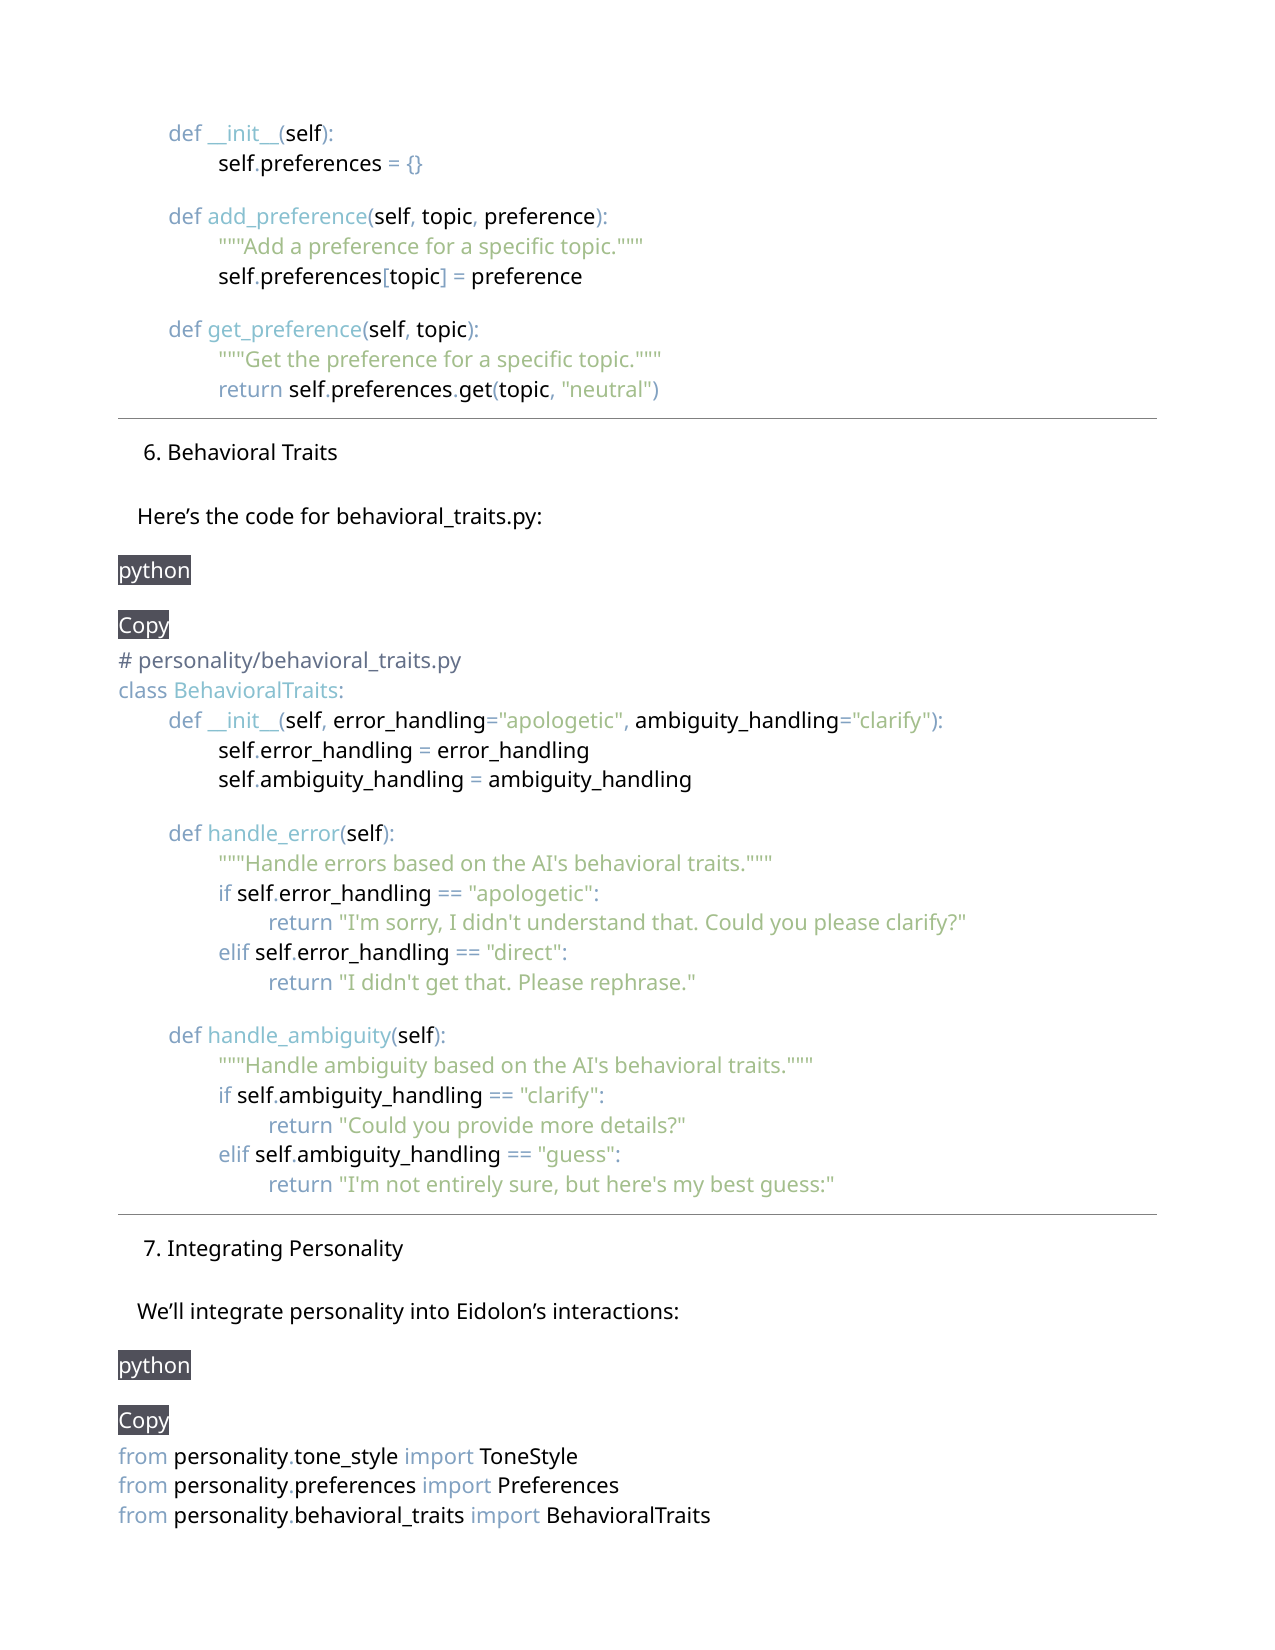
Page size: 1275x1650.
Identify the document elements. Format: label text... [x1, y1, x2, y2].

text self.error_handling = error_handling [118, 735, 1157, 764]
text return "Could you provide more details?" [118, 1110, 1157, 1139]
subtitle 6. Behavioral Traits [143, 437, 1157, 467]
text return self.preferences.get(topic, "neutral") [118, 374, 1157, 404]
text class BehavioralTraits: [118, 675, 1157, 705]
subtitle 7. Integrating Personality [143, 1232, 1157, 1262]
text # personality/behavioral_traits.py [118, 645, 1157, 675]
text def __init__(self): [118, 118, 1157, 148]
text """Handle ambiguity based on the AI's behavioral traits.""" [118, 1050, 1157, 1080]
text """Get the preference for a specific topic.""" [118, 344, 1157, 374]
text if self.error_handling == "apologetic": [118, 877, 1157, 907]
text elif self.error_handling == "direct": [118, 937, 1157, 967]
text """Handle errors based on the AI's behavioral traits.""" [118, 848, 1157, 877]
text Copy [118, 1405, 1157, 1435]
text def add_preference(self, topic, preference): [118, 201, 1157, 231]
text self.ambiguity_handling = ambiguity_handling [118, 764, 1157, 794]
text def handle_ambiguity(self): [118, 1020, 1157, 1050]
text def get_preference(self, topic): [118, 314, 1157, 344]
text self.preferences[topic] = preference [118, 261, 1157, 291]
text from personality.tone_style import ToneStyle [118, 1441, 1157, 1470]
text return "I'm not entirely sure, but here's my best guess:" [118, 1169, 1157, 1199]
text def __init__(self, error_handling="apologetic", ambiguity_handling="clarify"): [118, 705, 1157, 735]
text """Add a preference for a specific topic.""" [118, 231, 1157, 261]
text We’ll integrate personality into Eidolon’s interactions: [137, 1296, 1157, 1326]
text if self.ambiguity_handling == "clarify": [118, 1080, 1157, 1110]
text self.preferences = {} [118, 148, 1157, 178]
text from personality.preferences import Preferences [118, 1470, 1157, 1500]
text python [118, 1350, 1157, 1380]
text Here’s the code for behavioral_traits.py: [137, 501, 1157, 530]
text return "I didn't get that. Please rephrase." [118, 967, 1157, 997]
text Copy [118, 609, 1157, 639]
text python [118, 555, 1157, 585]
text from personality.behavioral_traits import BehavioralTraits [118, 1500, 1157, 1530]
text return "I'm sorry, I didn't understand that. Could you please clarify?" [118, 907, 1157, 937]
text def handle_error(self): [118, 818, 1157, 848]
text elif self.ambiguity_handling == "guess": [118, 1139, 1157, 1169]
